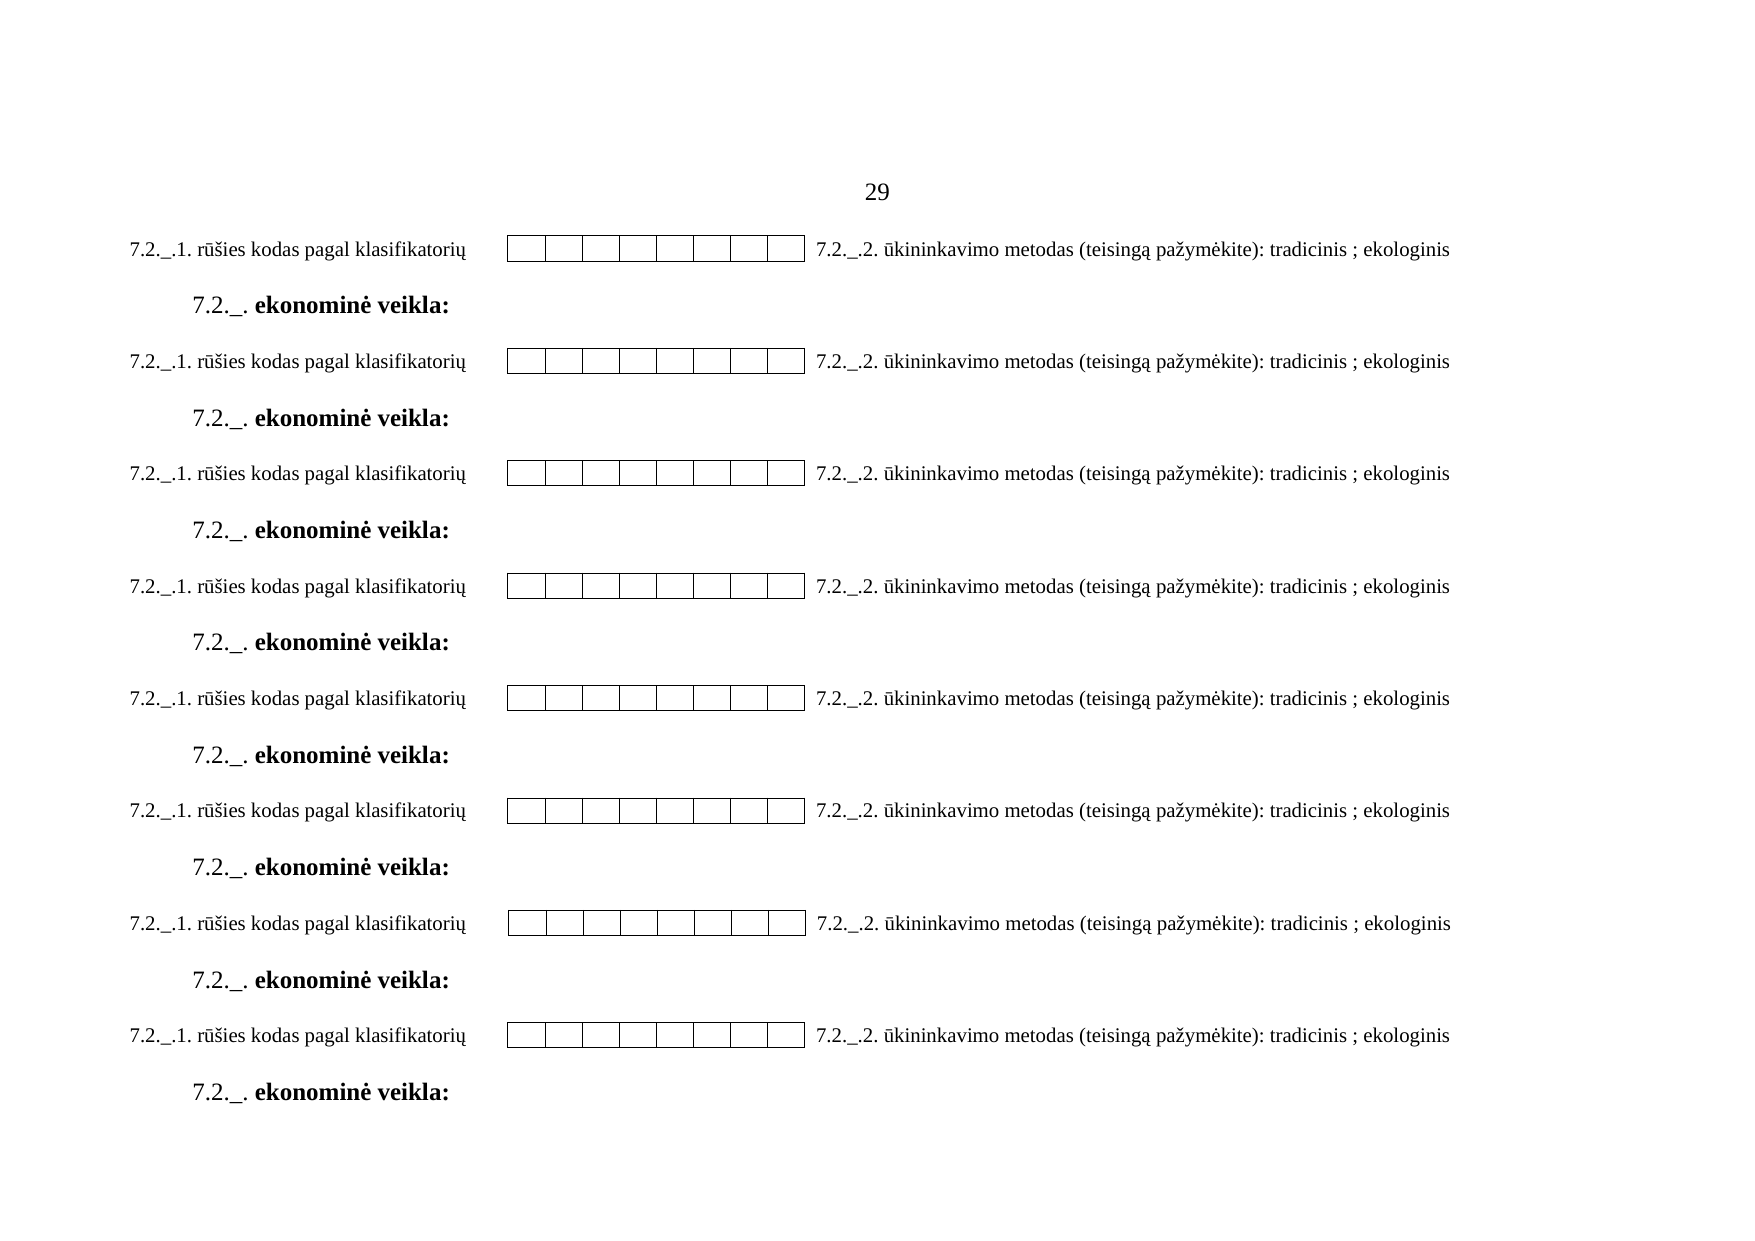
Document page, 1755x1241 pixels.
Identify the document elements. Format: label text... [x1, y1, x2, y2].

table_header [694, 1023, 730, 1047]
table_header [732, 911, 768, 935]
table_header 7.2._.1. rūšies kodas pagal klasifikatorių [118, 685, 507, 710]
table_header 7.2._.1. rūšies kodas pagal klasifikatorių [118, 460, 507, 485]
table_header [694, 461, 730, 485]
table_header [546, 574, 582, 598]
table_header [731, 574, 767, 598]
table_header 7.2._.2. ūkininkavimo metodas (teisingą pažymėkite): tradicinis ⁪; ekologinis ⁪ [805, 573, 1636, 598]
text 7.2._. ekonominė veikla: [118, 290, 1636, 319]
table_header [657, 799, 693, 822]
table_header 7.2._.2. ūkininkavimo metodas (teisingą pažymėkite): tradicinis ⁪; ekologinis ⁪ [805, 685, 1636, 710]
table_header [731, 799, 767, 822]
table_header [509, 911, 546, 935]
table_header [694, 236, 730, 261]
table_header [546, 461, 582, 485]
table_header [508, 686, 545, 710]
table_header [508, 1023, 545, 1047]
table_header [508, 349, 545, 373]
table_header [657, 349, 693, 373]
table_header [769, 911, 805, 935]
table_header 7.2._.2. ūkininkavimo metodas (teisingą pažymėkite): tradicinis ⁪; ekologinis ⁪ [805, 798, 1636, 822]
table_header [731, 461, 767, 485]
table_header [768, 1023, 804, 1047]
table_header [583, 799, 619, 822]
table_header [546, 799, 582, 822]
table_header [583, 236, 619, 261]
table_header [546, 236, 582, 261]
table_header 7.2._.1. rūšies kodas pagal klasifikatorių [118, 1022, 507, 1047]
table_header 7.2._.1. rūšies kodas pagal klasifikatorių [118, 798, 507, 822]
text 7.2._. ekonominė veikla: [118, 1077, 1636, 1106]
table_header [508, 236, 545, 261]
table_header 7.2._.1. rūšies kodas pagal klasifikatorių [118, 910, 508, 935]
table_header [620, 799, 656, 822]
table_header [583, 1023, 619, 1047]
table_header [658, 911, 694, 935]
table_header [768, 799, 804, 822]
text 7.2._. ekonominė veikla: [118, 740, 1636, 769]
table_header [547, 911, 583, 935]
table_header 7.2._.2. ūkininkavimo metodas (teisingą pažymėkite): tradicinis ⁪; ekologinis ⁪ [806, 910, 1636, 935]
table_header 7.2._.2. ūkininkavimo metodas (teisingą pažymėkite): tradicinis ⁪; ekologinis ⁪ [805, 235, 1636, 261]
table_header [768, 236, 804, 261]
table_header [768, 461, 804, 485]
table_header [546, 686, 582, 710]
table_header [583, 461, 619, 485]
table_header [731, 686, 767, 710]
table_header [657, 686, 693, 710]
table_header [620, 574, 656, 598]
table_header [620, 461, 656, 485]
table_header 7.2._.2. ūkininkavimo metodas (teisingą pažymėkite): tradicinis ⁪; ekologinis ⁪ [805, 1022, 1636, 1047]
table_header [583, 686, 619, 710]
table_header [695, 911, 731, 935]
table_header [694, 574, 730, 598]
text 7.2._. ekonominė veikla: [118, 403, 1636, 431]
table_header 7.2._.2. ūkininkavimo metodas (teisingą pažymėkite): tradicinis ⁪; ekologinis ⁪ [805, 460, 1636, 485]
table_header [620, 1023, 656, 1047]
table_header [657, 574, 693, 598]
text 7.2._. ekonominė veikla: [118, 515, 1636, 544]
text 7.2._. ekonominė veikla: [118, 852, 1636, 881]
table_header [546, 349, 582, 373]
table_header [731, 1023, 767, 1047]
table_header [768, 574, 804, 598]
table_header 7.2._.1. rūšies kodas pagal klasifikatorių [118, 573, 507, 598]
table_header 7.2._.1. rūšies kodas pagal klasifikatorių [118, 235, 507, 261]
table_header [694, 686, 730, 710]
table_header [508, 574, 545, 598]
table_header [583, 574, 619, 598]
table_header [584, 911, 620, 935]
table_header [508, 799, 545, 822]
table_header [657, 1023, 693, 1047]
table_header [731, 236, 767, 261]
table_header [621, 911, 657, 935]
table_header [694, 799, 730, 822]
table_header [731, 349, 767, 373]
table_header [768, 349, 804, 373]
table_header [546, 1023, 582, 1047]
text 7.2._. ekonominė veikla: [118, 627, 1636, 656]
table_header [657, 461, 693, 485]
table_header 7.2._.1. rūšies kodas pagal klasifikatorių [118, 348, 507, 373]
table_header [620, 236, 656, 261]
table_header [768, 686, 804, 710]
table_header [508, 461, 545, 485]
text 7.2._. ekonominė veikla: [118, 965, 1636, 993]
table_header [583, 349, 619, 373]
table_header [657, 236, 693, 261]
table_header 7.2._.2. ūkininkavimo metodas (teisingą pažymėkite): tradicinis ⁪; ekologinis ⁪ [805, 348, 1636, 373]
table_header [620, 349, 656, 373]
table_header [620, 686, 656, 710]
table_header [694, 349, 730, 373]
